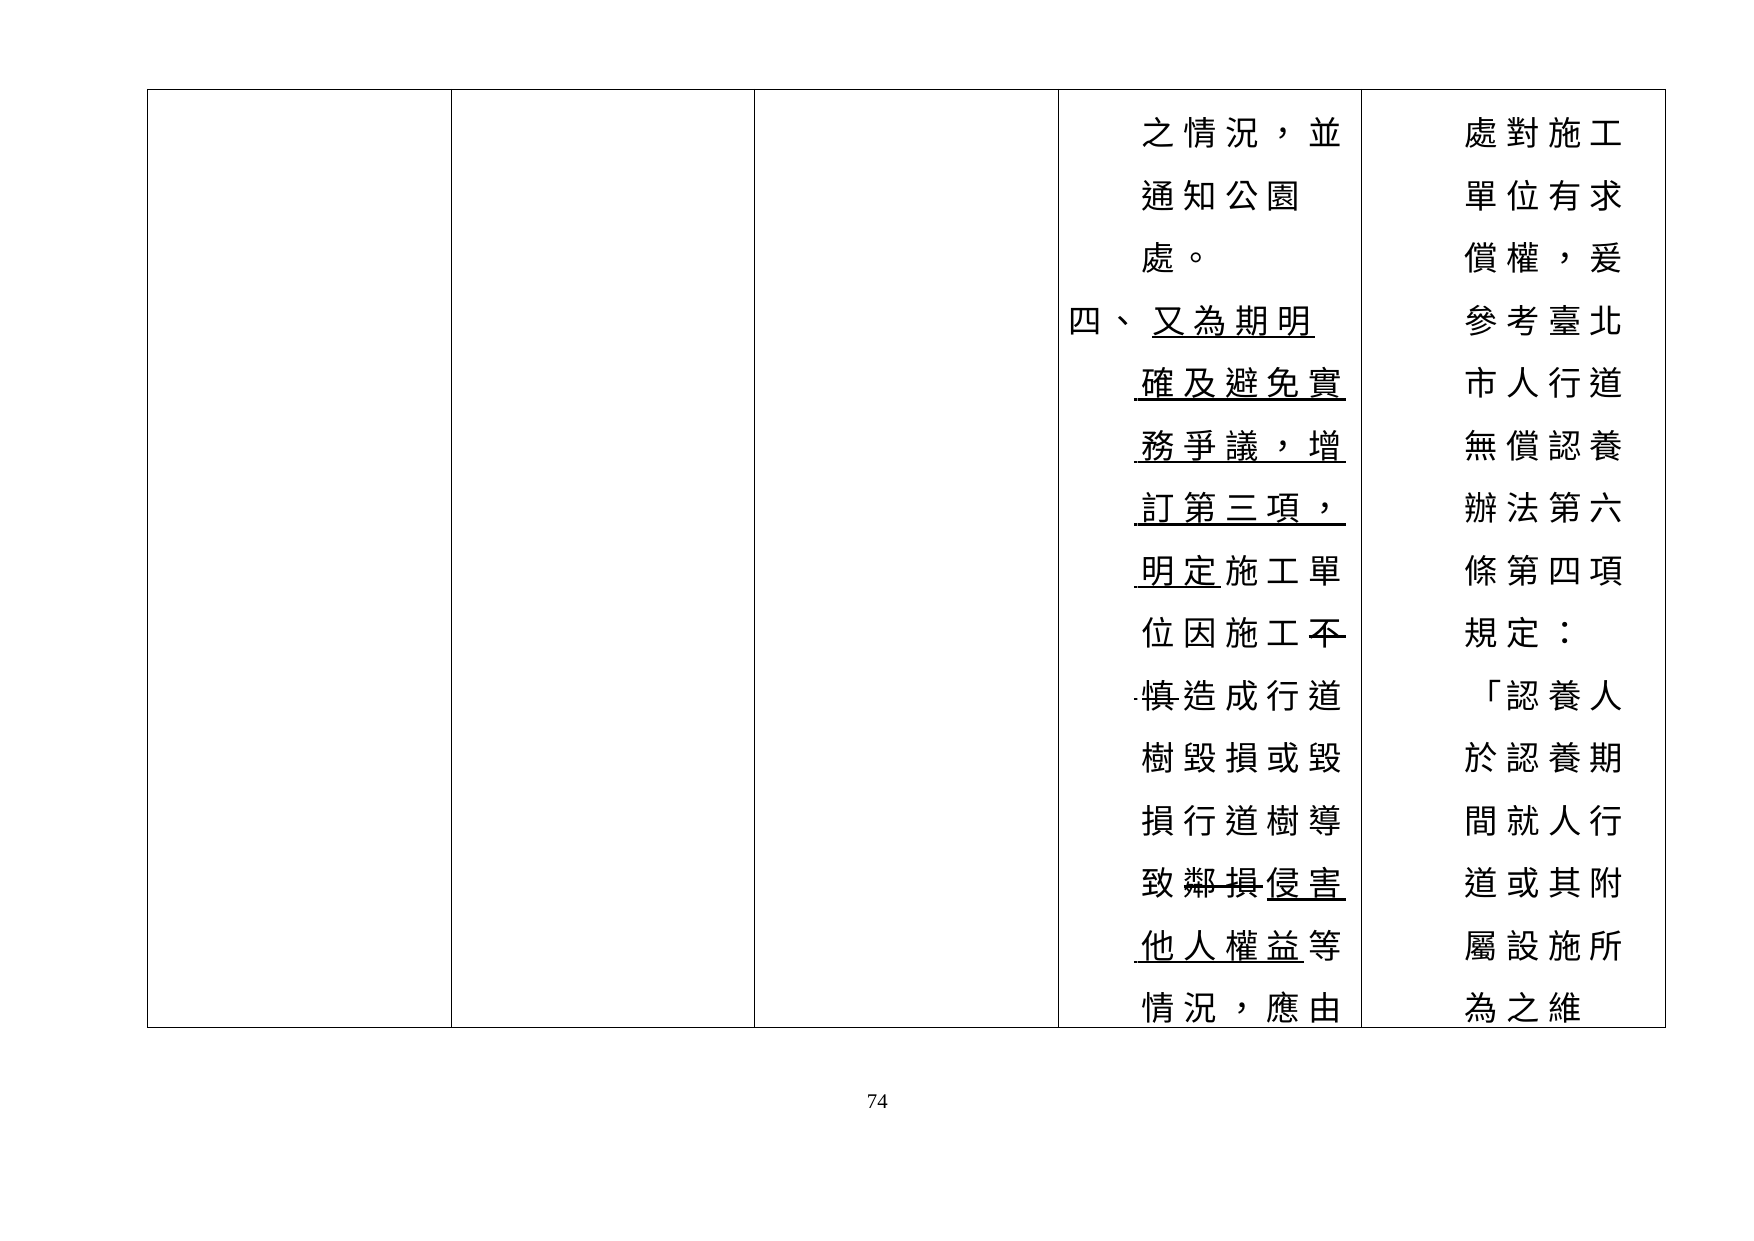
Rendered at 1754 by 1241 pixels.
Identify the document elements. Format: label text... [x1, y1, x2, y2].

table_cell 之情況，並通知公園處。 四、又為期明確及避免實務爭議，增訂第三項，明定施工單位因施工不慎造成行道樹毀損或毀損行道樹導致鄰損侵害他人權益等情況，應由 [1059, 90, 1361, 1027]
table_cell [148, 90, 451, 1027]
table_cell [755, 90, 1058, 1027]
table_cell [452, 90, 754, 1027]
table_cell 處對施工單位有求償權，爰參考臺北市人行道無償認養辦法第六條第四項規定：「認養人於認養期間就人行道或其附屬設施所為之維 [1362, 90, 1665, 1027]
